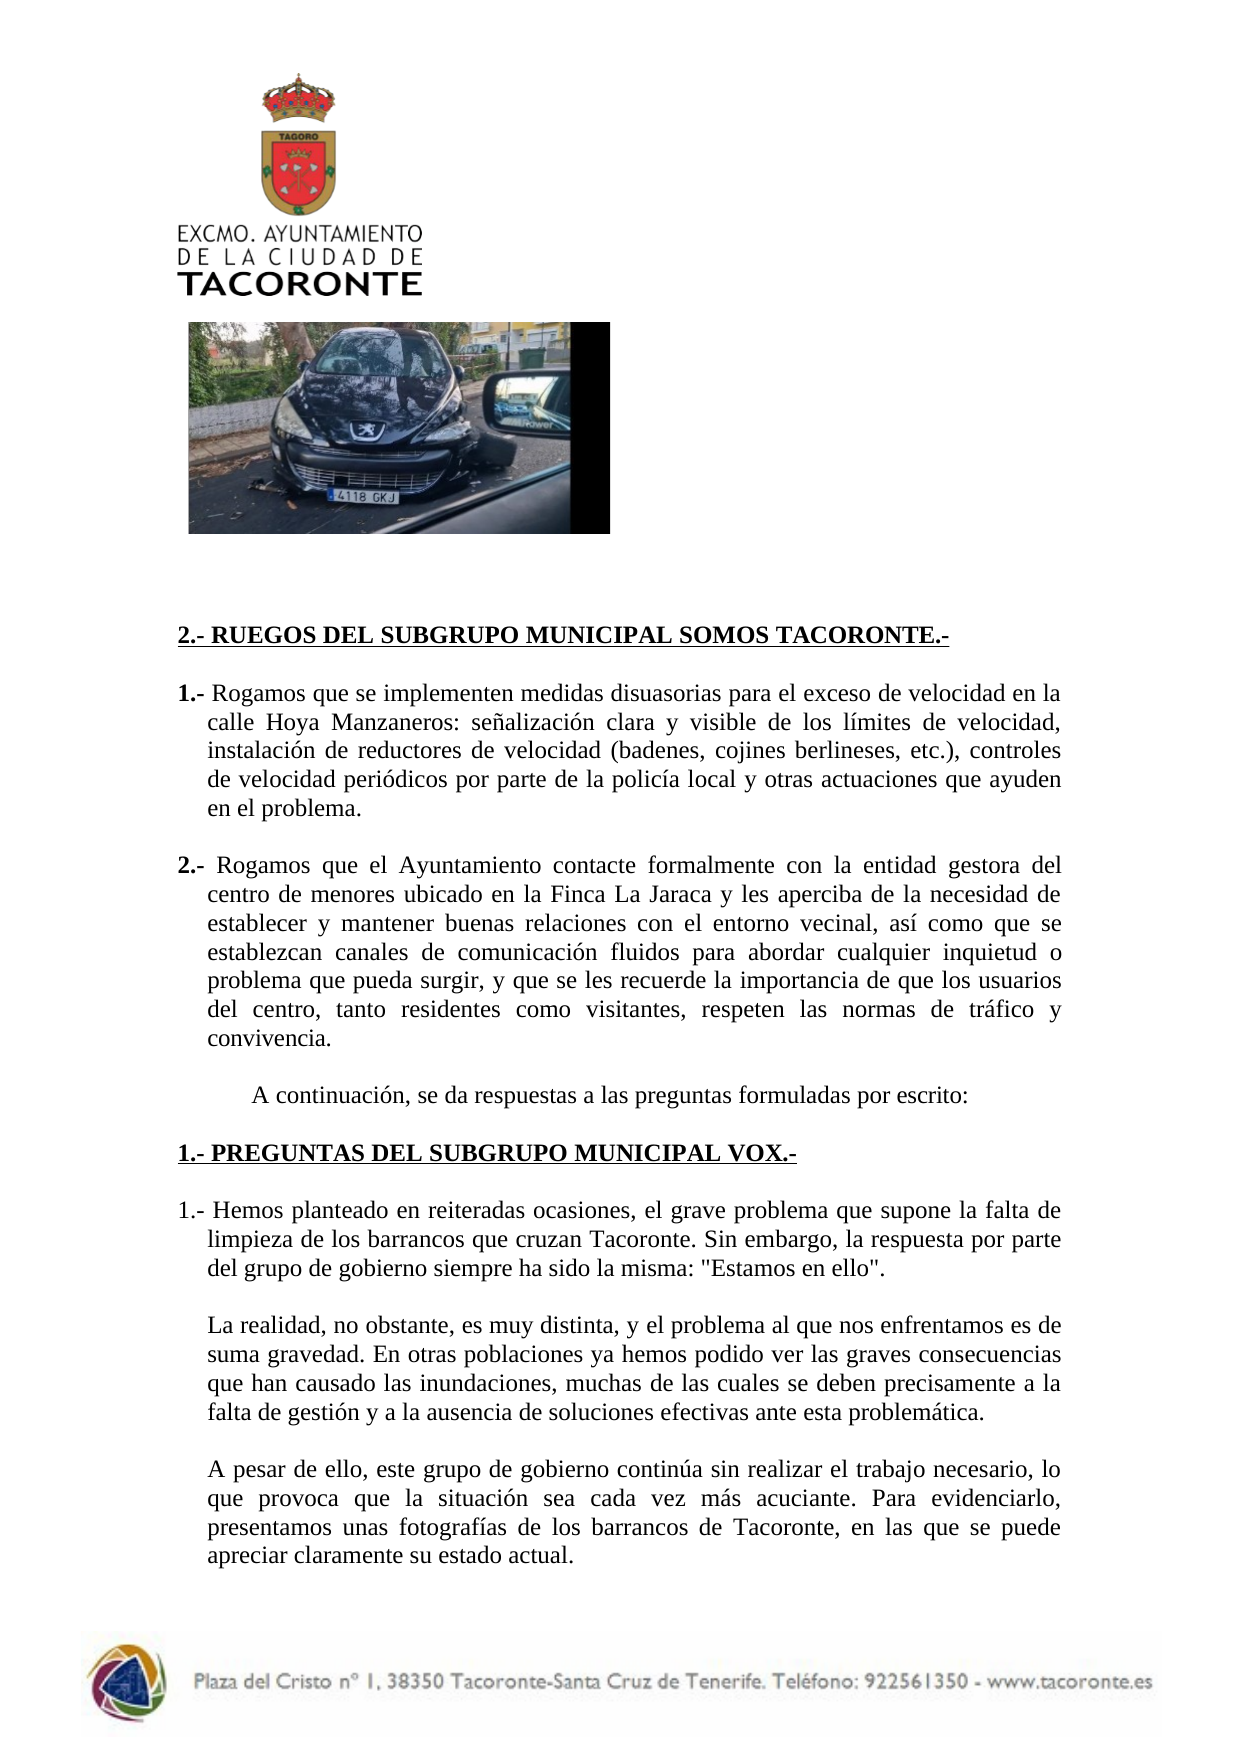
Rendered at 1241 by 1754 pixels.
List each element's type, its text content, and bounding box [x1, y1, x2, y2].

text A continuación, se da respuestas a las preguntas formuladas por escrito: [251, 1081, 1093, 1109]
text A pesar de ello, este grupo de gobierno continúa sin realizar el trabajo necesario, lo que provoca que la situación sea cada vez más acuciante. Para evidenciarlo, presentamos unas fotografías de los barrancos de Tacoronte, en las que se puede apreciar claramente su estado actual. [207, 1454, 1062, 1569]
text La realidad, no obstante, es muy distinta, y el problema al que nos enfrentamos es de suma gravedad. En otras poblaciones ya hemos podido ver las graves consecuencias que han causado las inundaciones, muchas de las cuales se deben precisamente a la falta de gestión y a la ausencia de soluciones efectivas ante esta problemática. [207, 1311, 1062, 1426]
picture [188, 322, 611, 534]
subtitle 1.- PREGUNTAS DEL SUBGRUPO MUNICIPAL VOX.- [177, 1138, 1093, 1167]
text 1.- Rogamos que se implementen medidas disuasorias para el exceso de velocidad en la calle Hoya Manzaneros: señalización clara y visible de los límites de velocidad, instalación de reductores de velocidad (badenes, cojines berlineses, etc.), controles de velocidad periódicos por parte de la policía local y otras actuaciones que ayuden en el problema. [177, 678, 1062, 822]
text 1.- Hemos planteado en reiteradas ocasiones, el grave problema que supone la falta de limpieza de los barrancos que cruzan Tacoronte. Sin embargo, la respuesta por parte del grupo de gobierno siempre ha sido la misma: "Estamos en ello". [177, 1196, 1062, 1282]
text 2.- Rogamos que el Ayuntamiento contacte formalmente con la entidad gestora del centro de menores ubicado en la Finca La Jaraca y les aperciba de la necesidad de establecer y mantener buenas relaciones con el entorno vecinal, así como que se establezcan canales de comunicación fluidos para abordar cualquier inquietud o problema que pueda surgir, y que se les recuerde la importancia de que los usuarios del centro, tanto residentes como visitantes, respeten las normas de tráfico y convivencia. [177, 851, 1063, 1052]
picture [177, 73, 422, 296]
picture [80, 1631, 1163, 1737]
subtitle 2.- RUEGOS DEL SUBGRUPO MUNICIPAL SOMOS TACORONTE.- [177, 621, 1093, 649]
